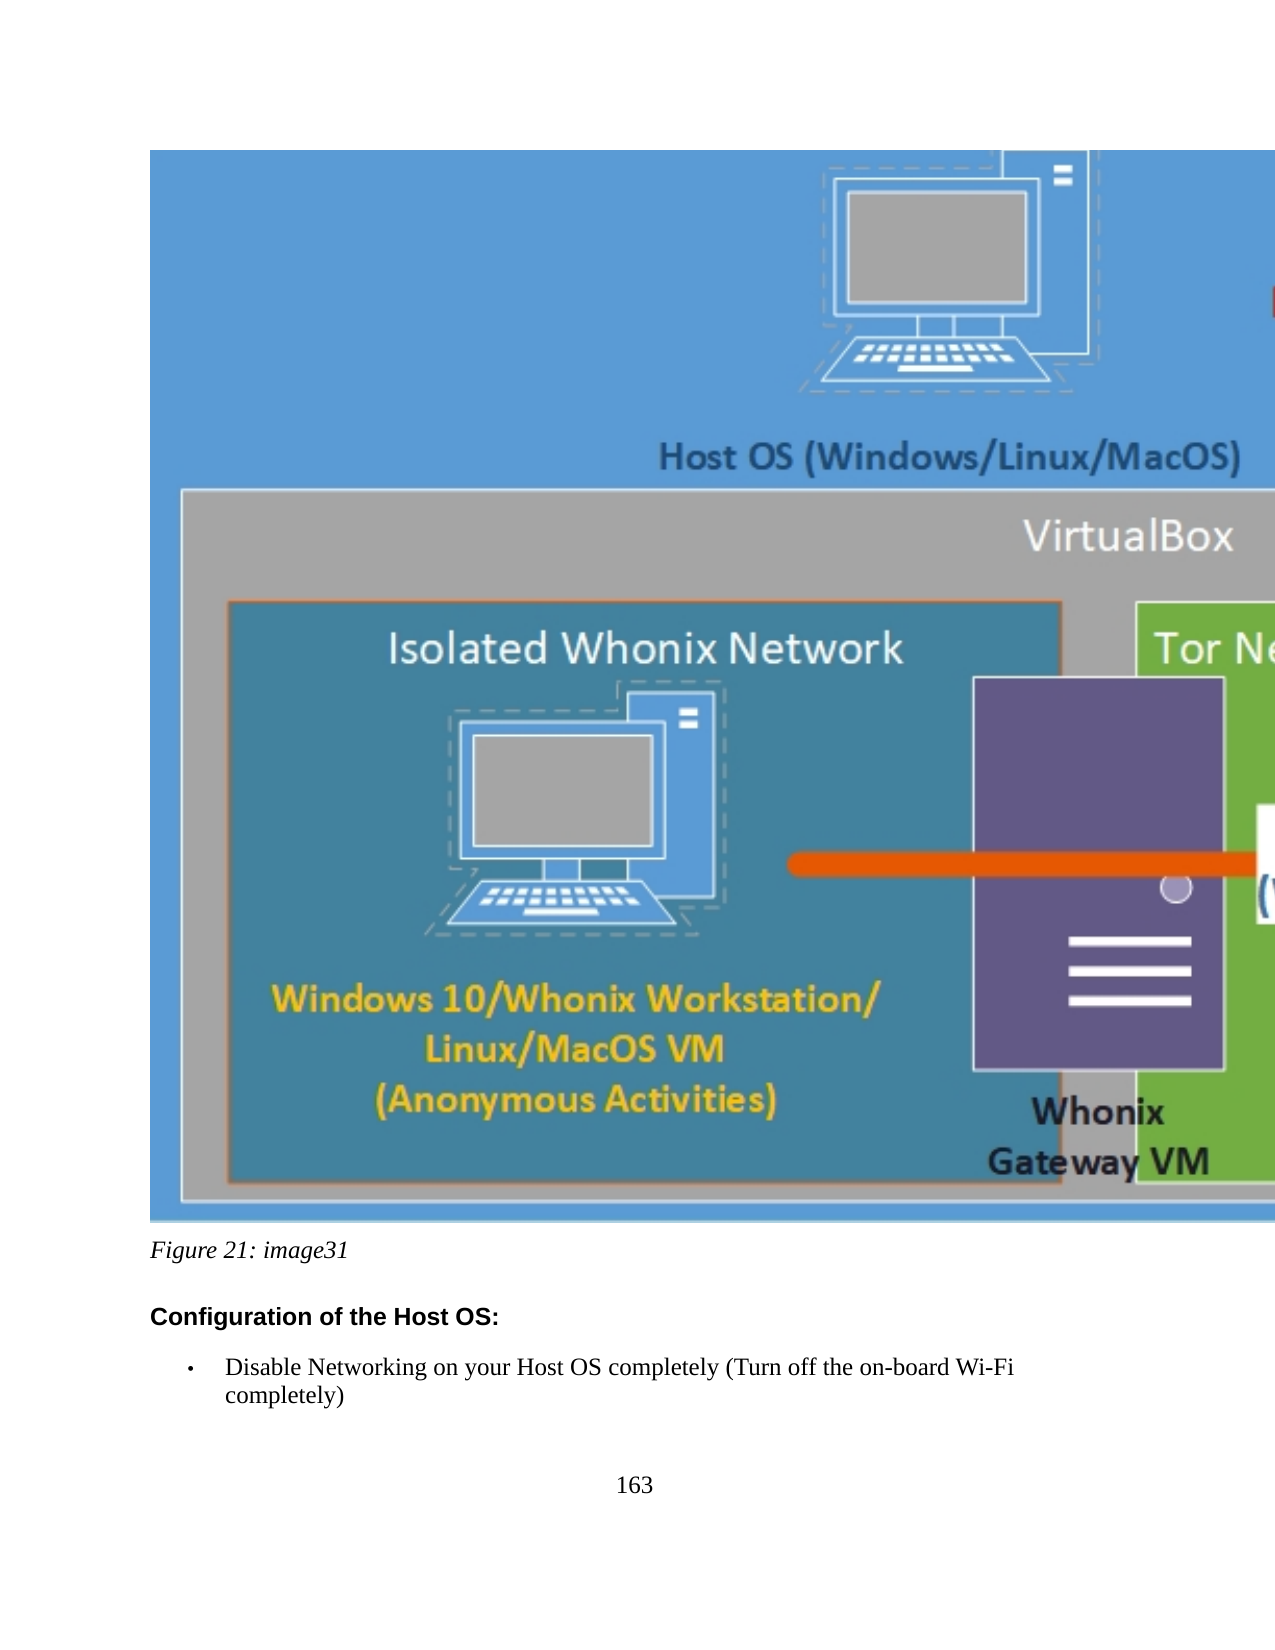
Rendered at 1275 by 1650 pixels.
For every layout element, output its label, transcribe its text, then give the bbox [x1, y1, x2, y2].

list Disable Networking on your Host OS completely (Turn off the on-board Wi-Fi completely) [187, 1352, 1125, 1409]
picture [150, 150, 1275, 1223]
text Figure 21: image31 [150, 1235, 1125, 1264]
subtitle Configuration of the Host OS: [150, 1302, 1125, 1330]
